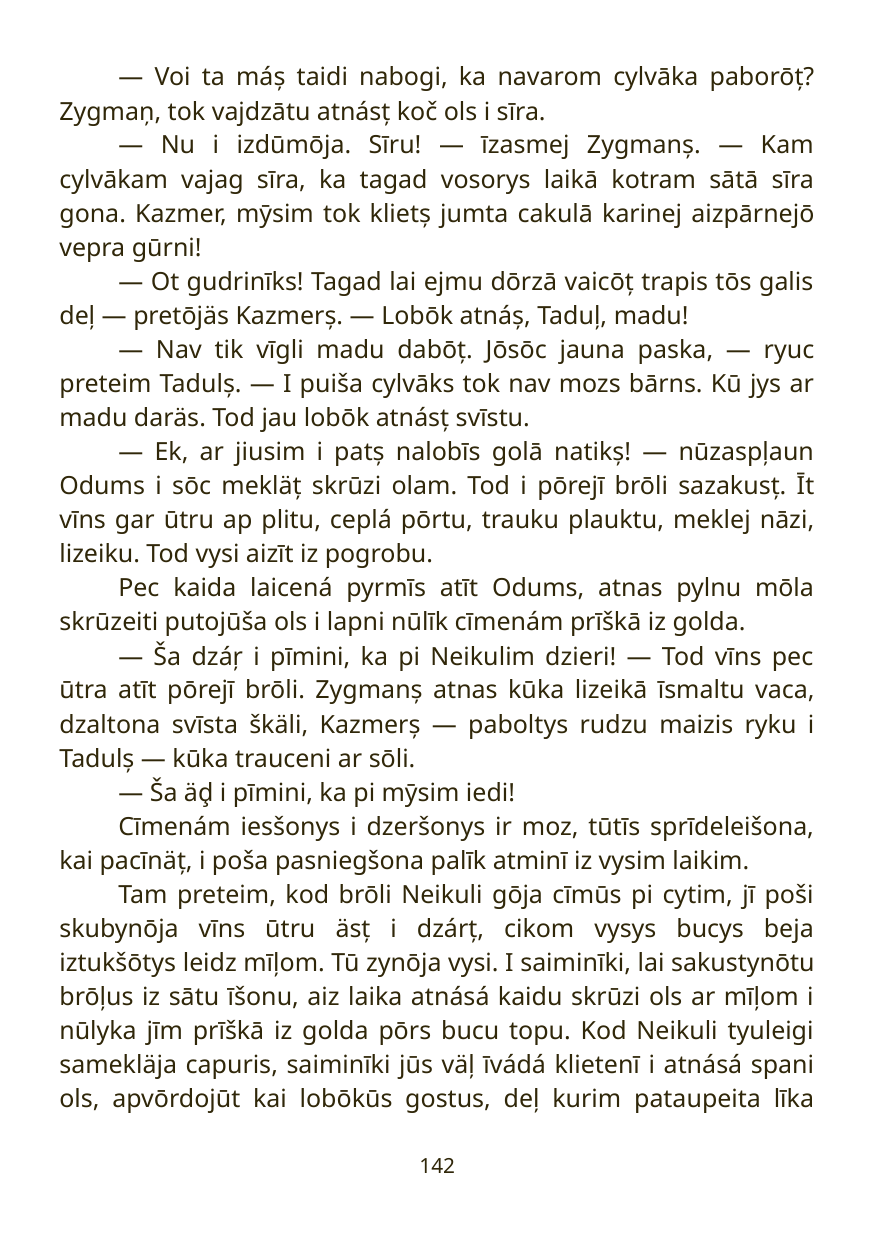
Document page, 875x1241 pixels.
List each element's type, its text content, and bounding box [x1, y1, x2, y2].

text — Ek, ar jiusim i patș nalobīs golā natikș! — nūzaspļaun Odums i sōc mekläț skrūzi olam. Tod i pōrejī brōli sazakusț. Īt vīns gar ūtru ap plitu, ceplá pōrtu, trauku plauktu, meklej nāzi, lizeiku. Tod vysi aizīt iz pogrobu. [59, 434, 815, 570]
text — Ša äḑ i pīmini, ka pi mȳsim iedi! [59, 774, 815, 808]
text — Ot gudrinīks! Tagad lai ejmu dōrzā vaicōț trapis tōs galis deļ — pretōjäs Kazmerș. — Lobōk atnáș, Taduļ, madu! [59, 263, 815, 332]
text — Nav tik vīgli madu dabōț. Jōsōc jauna paska, — ryuc preteim Tadulș. — I puiša cylvāks tok nav mozs bārns. Kū jys ar madu daräs. Tod jau lobōk atnásț svīstu. [59, 332, 815, 434]
text — Ša dzáŗ i pīmini, ka pi Neikulim dzieri! — Tod vīns pec ūtra atīt pōrejī brōli. Zygmanș atnas kūka lizeikā īsmaltu vaca, dzaltona svīsta škäli, Kazmerș — paboltys rudzu maizis ryku i Tadulș — kūka trauceni ar sōli. [59, 638, 815, 774]
text Cīmenám iesšonys i dzeršonys ir moz, tūtīs sprīdeleišona, kai pacīnäț, i poša pasniegšona palīk atminī iz vysim laikim. [59, 808, 815, 877]
text Pec kaida laicená pyrmīs atīt Odums, atnas pylnu mōla skrūzeiti putojūša ols i lapni nūlīk cīmenám prīškā iz golda. [59, 570, 815, 638]
text Tam preteim, kod brōli Neikuli gōja cīmūs pi cytim, jī poši skubynōja vīns ūtru äsț i dzárț, cikom vysys bucys beja iztukšōtys leidz mīļom. Tū zynōja vysi. I saiminīki, lai sakustynōtu brōļus iz sātu īšonu, aiz laika atnásá kaidu skrūzi ols ar mīļom i nūlyka jīm prīškā iz golda pōrs bucu topu. Kod Neikuli tyuleigi samekläja capuris, saiminīki jūs väļ īvádá klietenī i atnásá spani ols, apvōrdojūt kai lobōkūs gostus, deļ kurim pataupeita līka [59, 877, 815, 1115]
text — Voi ta máș taidi nabogi, ka navarom cylvāka paborōț? Zygmaņ, tok vajdzātu atnásț koč ols i sīra. [59, 59, 815, 127]
text — Nu i izdūmōja. Sīru! — īzasmej Zygmanș. — Kam cylvākam vajag sīra, ka tagad vosorys laikā kotram sātā sīra gona. Kazmer, mȳsim tok klietș jumta cakulā karinej aizpārnejō vepra gūrni! [59, 127, 815, 263]
